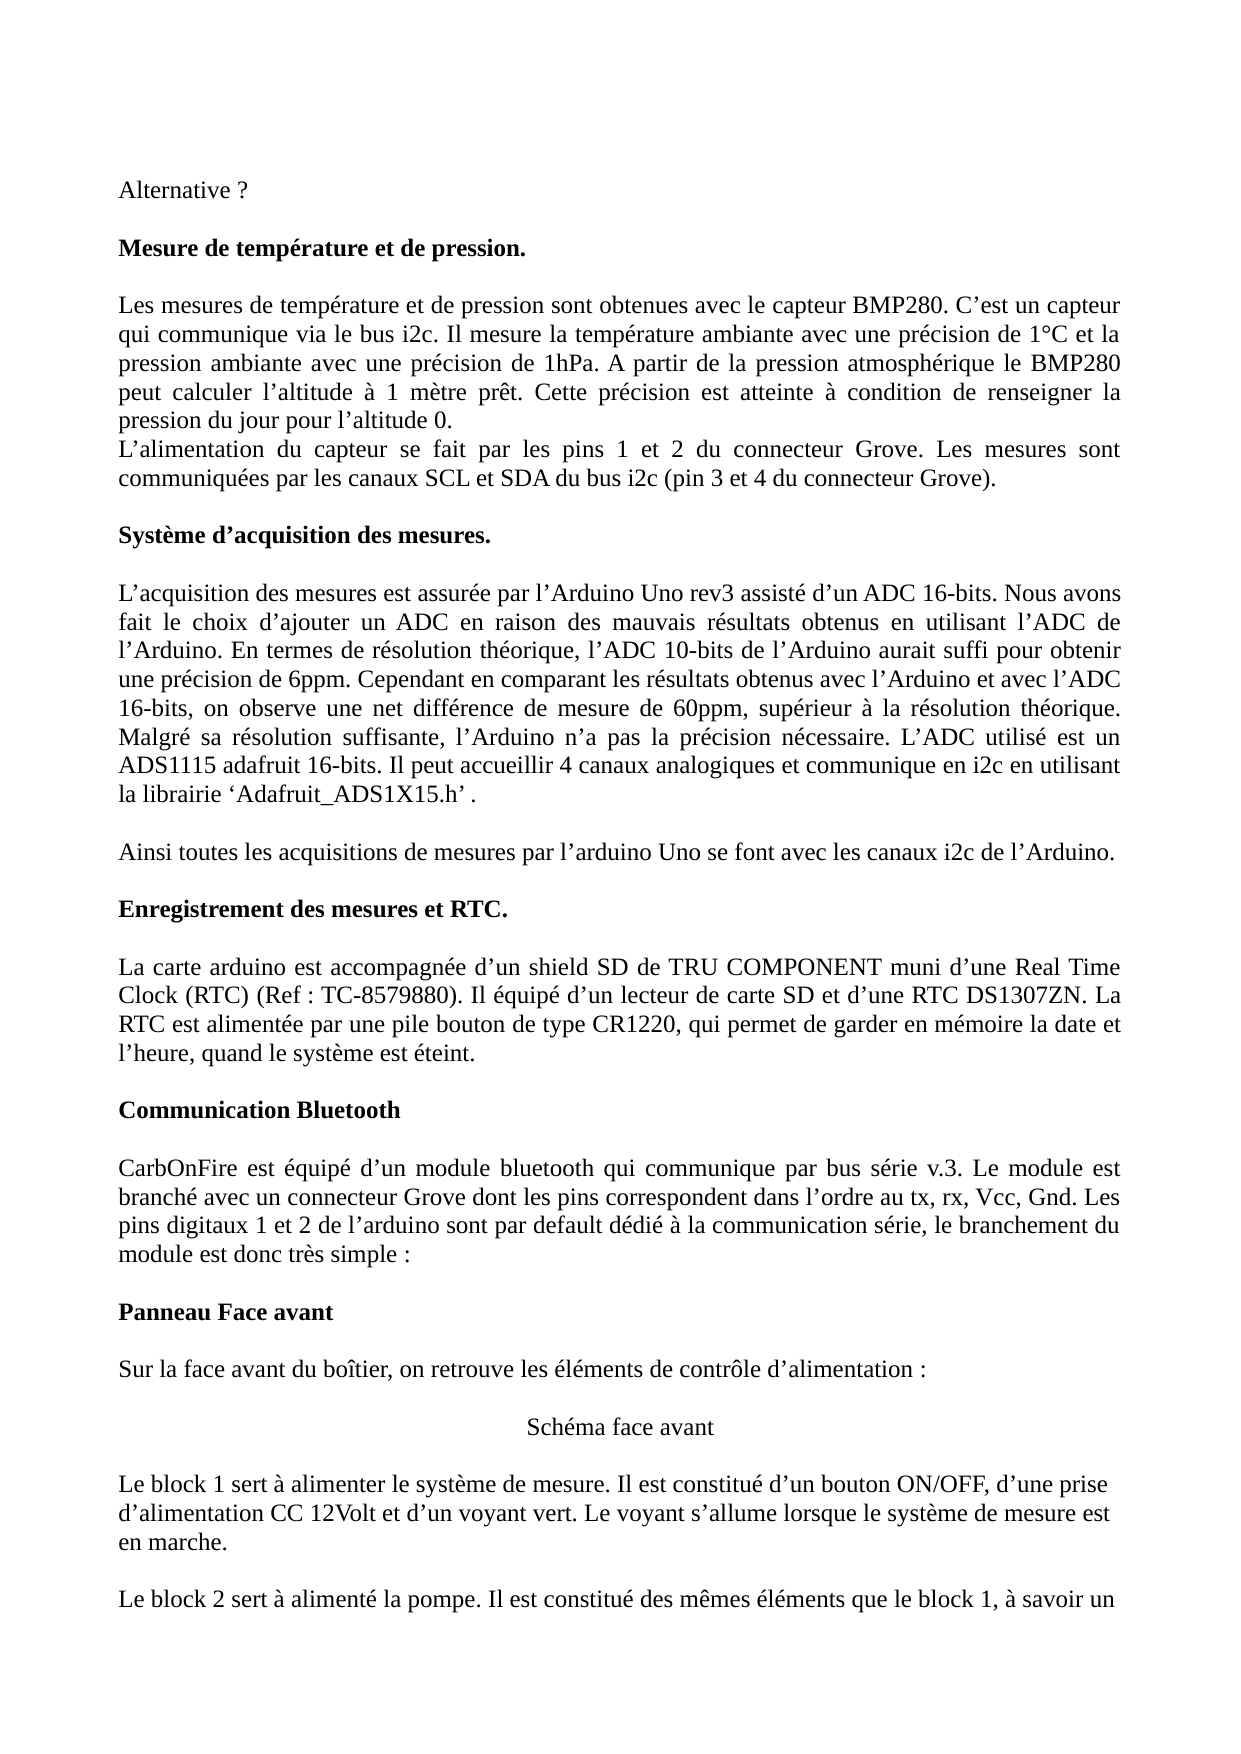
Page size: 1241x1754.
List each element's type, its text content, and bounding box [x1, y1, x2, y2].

text L’alimentation du capteur se fait par les pins 1 et 2 du connecteur Grove. Les mesures sont communiquées par les canaux SCL et SDA du bus i2c (pin 3 et 4 du connecteur Grove). [118, 434, 1122, 492]
text Alternative ? [118, 176, 1122, 204]
text Sur la face avant du boîtier, on retrouve les éléments de contrôle d’alimentation : [118, 1354, 1122, 1383]
text Communication Bluetooth [118, 1096, 1122, 1124]
text Enregistrement des mesures et RTC. [118, 894, 1122, 923]
text L’acquisition des mesures est assurée par l’Arduino Uno rev3 assisté d’un ADC 16-bits. Nous avons fait le choix d’ajouter un ADC en raison des mauvais résultats obtenus en utilisant l’ADC de l’Arduino. En termes de résolution théorique, l’ADC 10-bits de l’Arduino aurait suffi pour obtenir une précision de 6ppm. Cependant en comparant les résultats obtenus avec l’Arduino et avec l’ADC 16-bits, on observe une net différence de mesure de 60ppm, supérieur à la résolution théorique. Malgré sa résolution suffisante, l’Arduino n’a pas la précision nécessaire. L’ADC utilisé est un ADS1115 adafruit 16-bits. Il peut accueillir 4 canaux analogiques et communique en i2c en utilisant la librairie ‘Adafruit_ADS1X15.h’ . [118, 578, 1122, 808]
text Ainsi toutes les acquisitions de mesures par l’arduino Uno se font avec les canaux i2c de l’Arduino. [118, 837, 1122, 866]
text Le block 2 sert à alimenté la pompe. Il est constitué des mêmes éléments que le block 1, à savoir un [118, 1584, 1122, 1613]
text Mesure de température et de pression. [118, 233, 1122, 262]
text Panneau Face avant [118, 1297, 1122, 1326]
text Schéma face avant [118, 1412, 1122, 1441]
text CarbOnFire est équipé d’un module bluetooth qui communique par bus série v.3. Le module est branché avec un connecteur Grove dont les pins correspondent dans l’ordre au tx, rx, Vcc, Gnd. Les pins digitaux 1 et 2 de l’arduino sont par default dédié à la communication série, le branchement du module est donc très simple : [118, 1153, 1122, 1268]
text Les mesures de température et de pression sont obtenues avec le capteur BMP280. C’est un capteur qui communique via le bus i2c. Il mesure la température ambiante avec une précision de 1°C et la pression ambiante avec une précision de 1hPa. A partir de la pression atmosphérique le BMP280 peut calculer l’altitude à 1 mètre prêt. Cette précision est atteinte à condition de renseigner la pression du jour pour l’altitude 0. [118, 291, 1122, 434]
text La carte arduino est accompagnée d’un shield SD de TRU COMPONENT muni d’une Real Time Clock (RTC) (Ref : TC-8579880). Il équipé d’un lecteur de carte SD et d’une RTC DS1307ZN. La RTC est alimentée par une pile bouton de type CR1220, qui permet de garder en mémoire la date et l’heure, quand le système est éteint. [118, 952, 1122, 1067]
text Le block 1 sert à alimenter le système de mesure. Il est constitué d’un bouton ON/OFF, d’une prise d’alimentation CC 12Volt et d’un voyant vert. Le voyant s’allume lorsque le système de mesure est en marche. [118, 1469, 1122, 1556]
text Système d’acquisition des mesures. [118, 521, 1122, 549]
